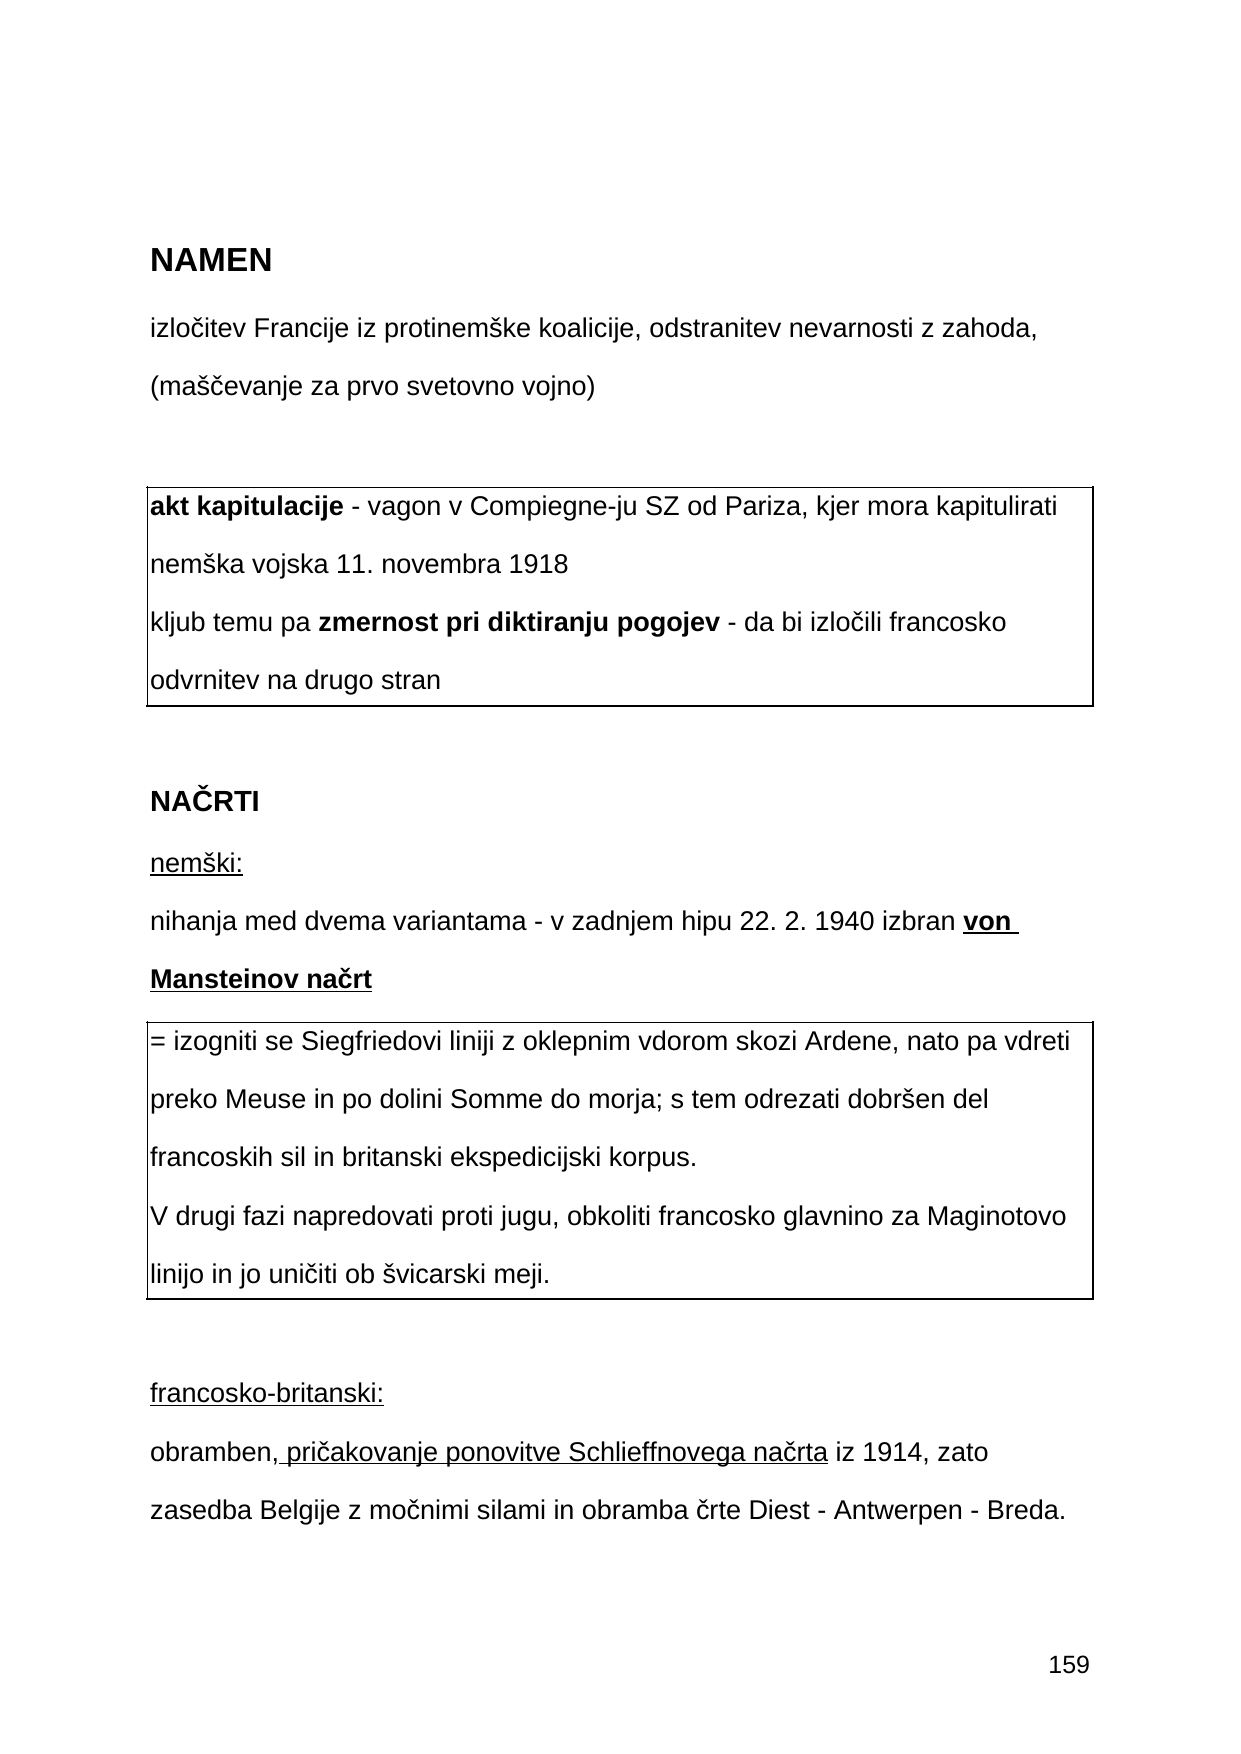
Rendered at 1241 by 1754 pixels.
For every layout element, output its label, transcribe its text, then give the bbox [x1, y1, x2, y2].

text NAMEN [150, 240, 1090, 288]
text akt kapitulacije - vagon v Compiegne-ju SZ od Pariza, kjer mora kapitulirati nemška vojska 11. novembra 1918 [148, 488, 1092, 587]
text izločitev Francije iz protinemške koalicije, odstranitev nevarnosti z zahoda, [150, 312, 1090, 351]
text (maščevanje za prvo svetovno vojno) [150, 370, 1090, 409]
text francosko-britanski: [150, 1377, 1090, 1416]
text nihanja med dvema variantama - v zadnjem hipu 22. 2. 1940 izbran von Mansteinov načrt [150, 905, 1090, 1002]
text NAČRTI [150, 784, 1090, 826]
text V drugi fazi napredovati proti jugu, obkoliti francosko glavnino za Maginotovo linijo in jo uničiti ob švicarski meji. [148, 1196, 1092, 1298]
text kljub temu pa zmernost pri diktiranju pogojev - da bi izločili francosko odvrnitev na drugo stran [148, 603, 1092, 705]
text = izogniti se Siegfriedovi liniji z oklepnim vdorom skozi Ardene, nato pa vdreti preko Meuse in po dolini Somme do morja; s tem odrezati dobršen del francoskih sil in britanski ekspedicijski korpus. [148, 1023, 1092, 1180]
text obramben, pričakovanje ponovitve Schlieffnovega načrta iz 1914, zato zasedba Belgije z močnimi silami in obramba črte Diest - Antwerpen - Breda. [150, 1436, 1090, 1532]
text nemški: [150, 847, 1090, 886]
